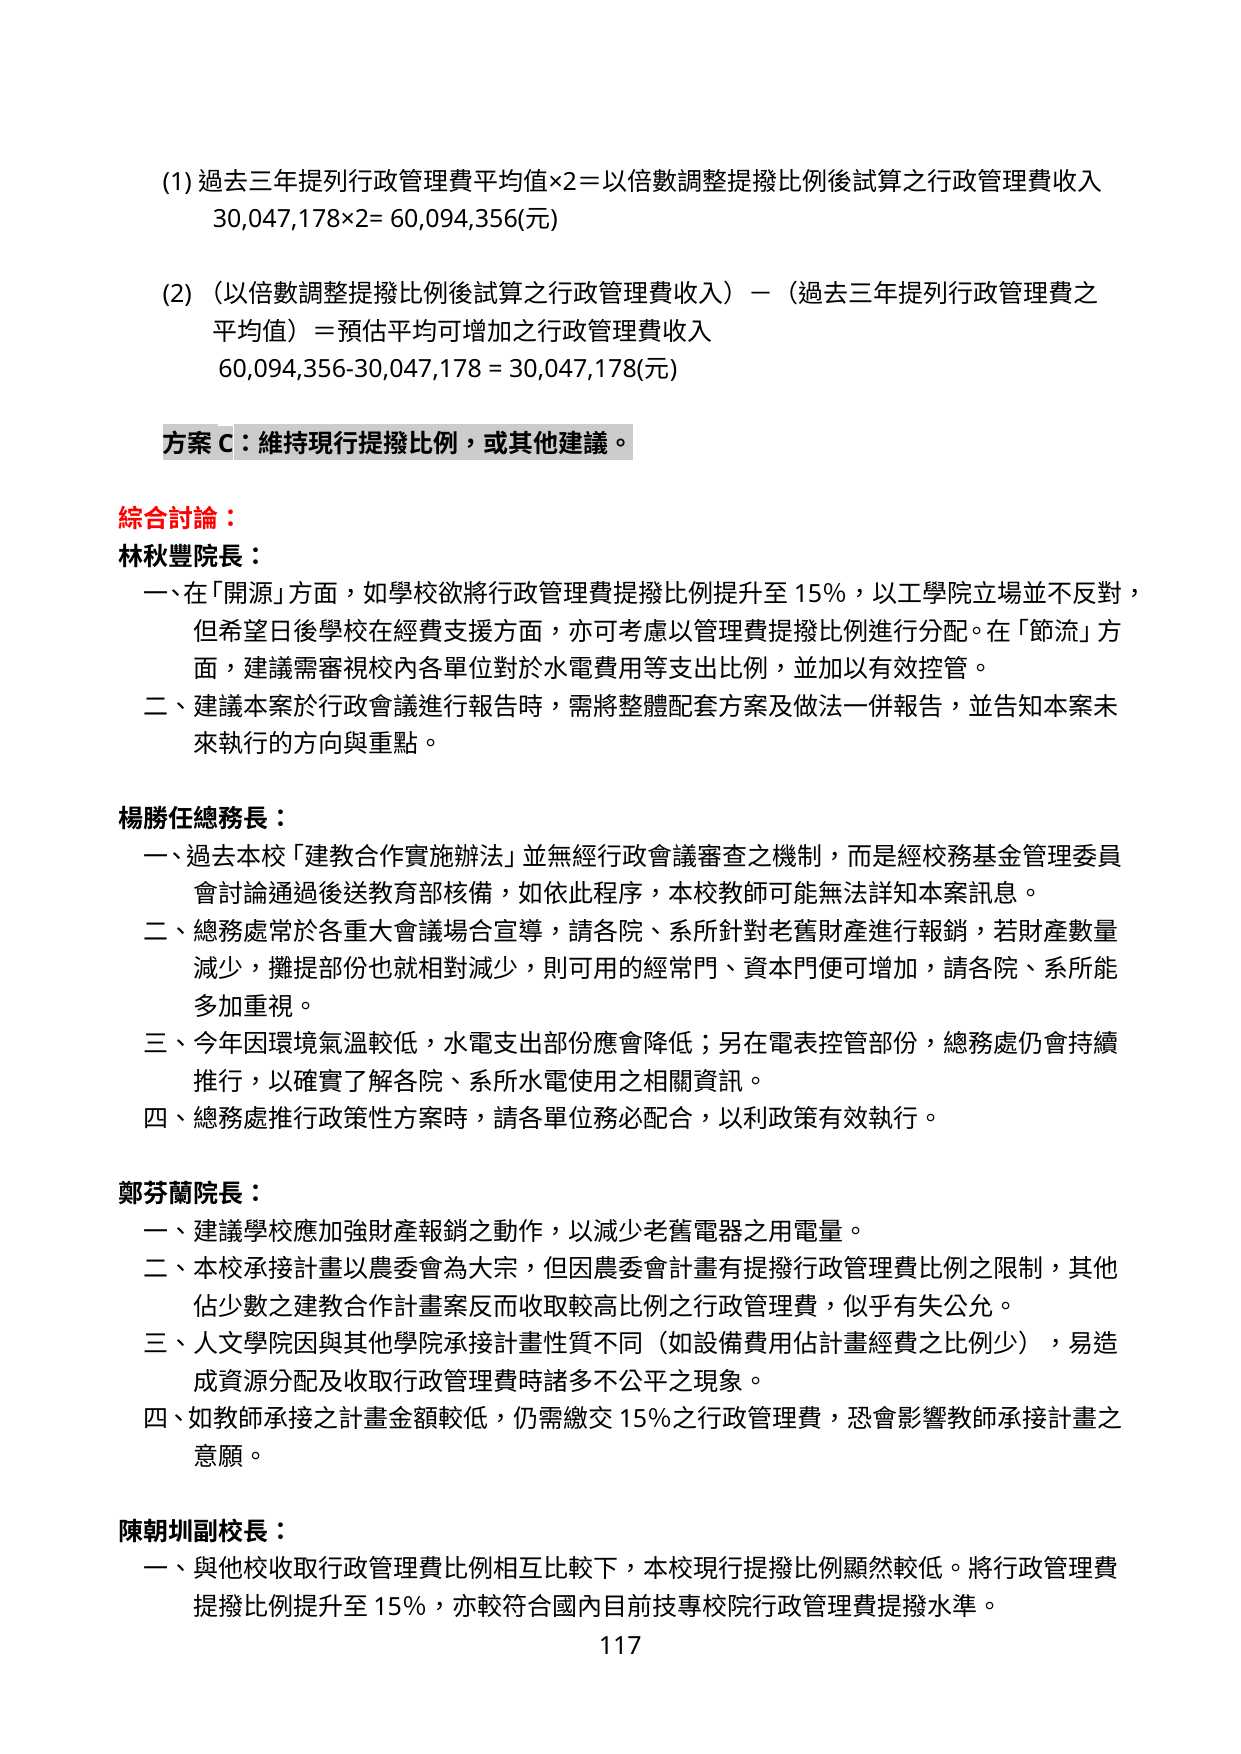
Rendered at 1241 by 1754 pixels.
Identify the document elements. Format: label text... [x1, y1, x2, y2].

text 三、人文學院因與其他學院承接計畫性質不同（如設備費用佔計畫經費之比例少），易造成資源分配及收取行政管理費時諸多不公平之現象。 [143, 1323, 1122, 1398]
text 楊勝任總務長： [118, 798, 1122, 835]
text 綜合討論： [118, 498, 1122, 535]
text 二、本校承接計畫以農委會為大宗，但因農委會計畫有提撥行政管理費比例之限制，其他佔少數之建教合作計畫案反而收取較高比例之行政管理費，似乎有失公允。 [143, 1248, 1122, 1323]
text 四、總務處推行政策性方案時，請各單位務必配合，以利政策有效執行。 [143, 1098, 1122, 1135]
text 一、在「開源」方面，如學校欲將行政管理費提撥比例提升至15％，以工學院立場並不反對，但希望日後學校在經費支援方面，亦可考慮以管理費提撥比例進行分配。在「節流」方面，建議需審視校內各單位對於水電費用等支出比例，並加以有效控管。 [143, 573, 1122, 685]
text 30,047,178×2= 60,094,356(元) [213, 198, 1122, 235]
text 三、今年因環境氣溫較低，水電支出部份應會降低；另在電表控管部份，總務處仍會持續推行，以確實了解各院、系所水電使用之相關資訊。 [143, 1023, 1122, 1098]
text 陳朝圳副校長： [118, 1510, 1122, 1548]
text 方案C：維持現行提撥比例，或其他建議。 [163, 423, 1122, 460]
text 林秋豐院長： [118, 535, 1122, 573]
text 60,094,356-30,047,178 = 30,047,178(元) [118, 348, 1122, 385]
text 一、過去本校「建教合作實施辦法」並無經行政會議審查之機制，而是經校務基金管理委員會討論通過後送教育部核備，如依此程序，本校教師可能無法詳知本案訊息。 [143, 835, 1122, 910]
text (2) （以倍數調整提撥比例後試算之行政管理費收入）－（過去三年提列行政管理費之平均值）＝預估平均可增加之行政管理費收入 [162, 273, 1122, 348]
text 鄭芬蘭院長： [118, 1173, 1122, 1210]
text 一、與他校收取行政管理費比例相互比較下，本校現行提撥比例顯然較低。將行政管理費提撥比例提升至15％，亦較符合國內目前技專校院行政管理費提撥水準。 [143, 1548, 1122, 1623]
text 四、如教師承接之計畫金額較低，仍需繳交15％之行政管理費，恐會影響教師承接計畫之意願。 [143, 1398, 1122, 1473]
text 一、建議學校應加強財產報銷之動作，以減少老舊電器之用電量。 [143, 1210, 1122, 1248]
text 二、建議本案於行政會議進行報告時，需將整體配套方案及做法一併報告，並告知本案未來執行的方向與重點。 [143, 685, 1122, 760]
text (1) 過去三年提列行政管理費平均值×2＝以倍數調整提撥比例後試算之行政管理費收入 [162, 160, 1122, 198]
text 二、總務處常於各重大會議場合宣導，請各院、系所針對老舊財產進行報銷，若財產數量減少，攤提部份也就相對減少，則可用的經常門、資本門便可增加，請各院、系所能多加重視。 [143, 910, 1122, 1023]
